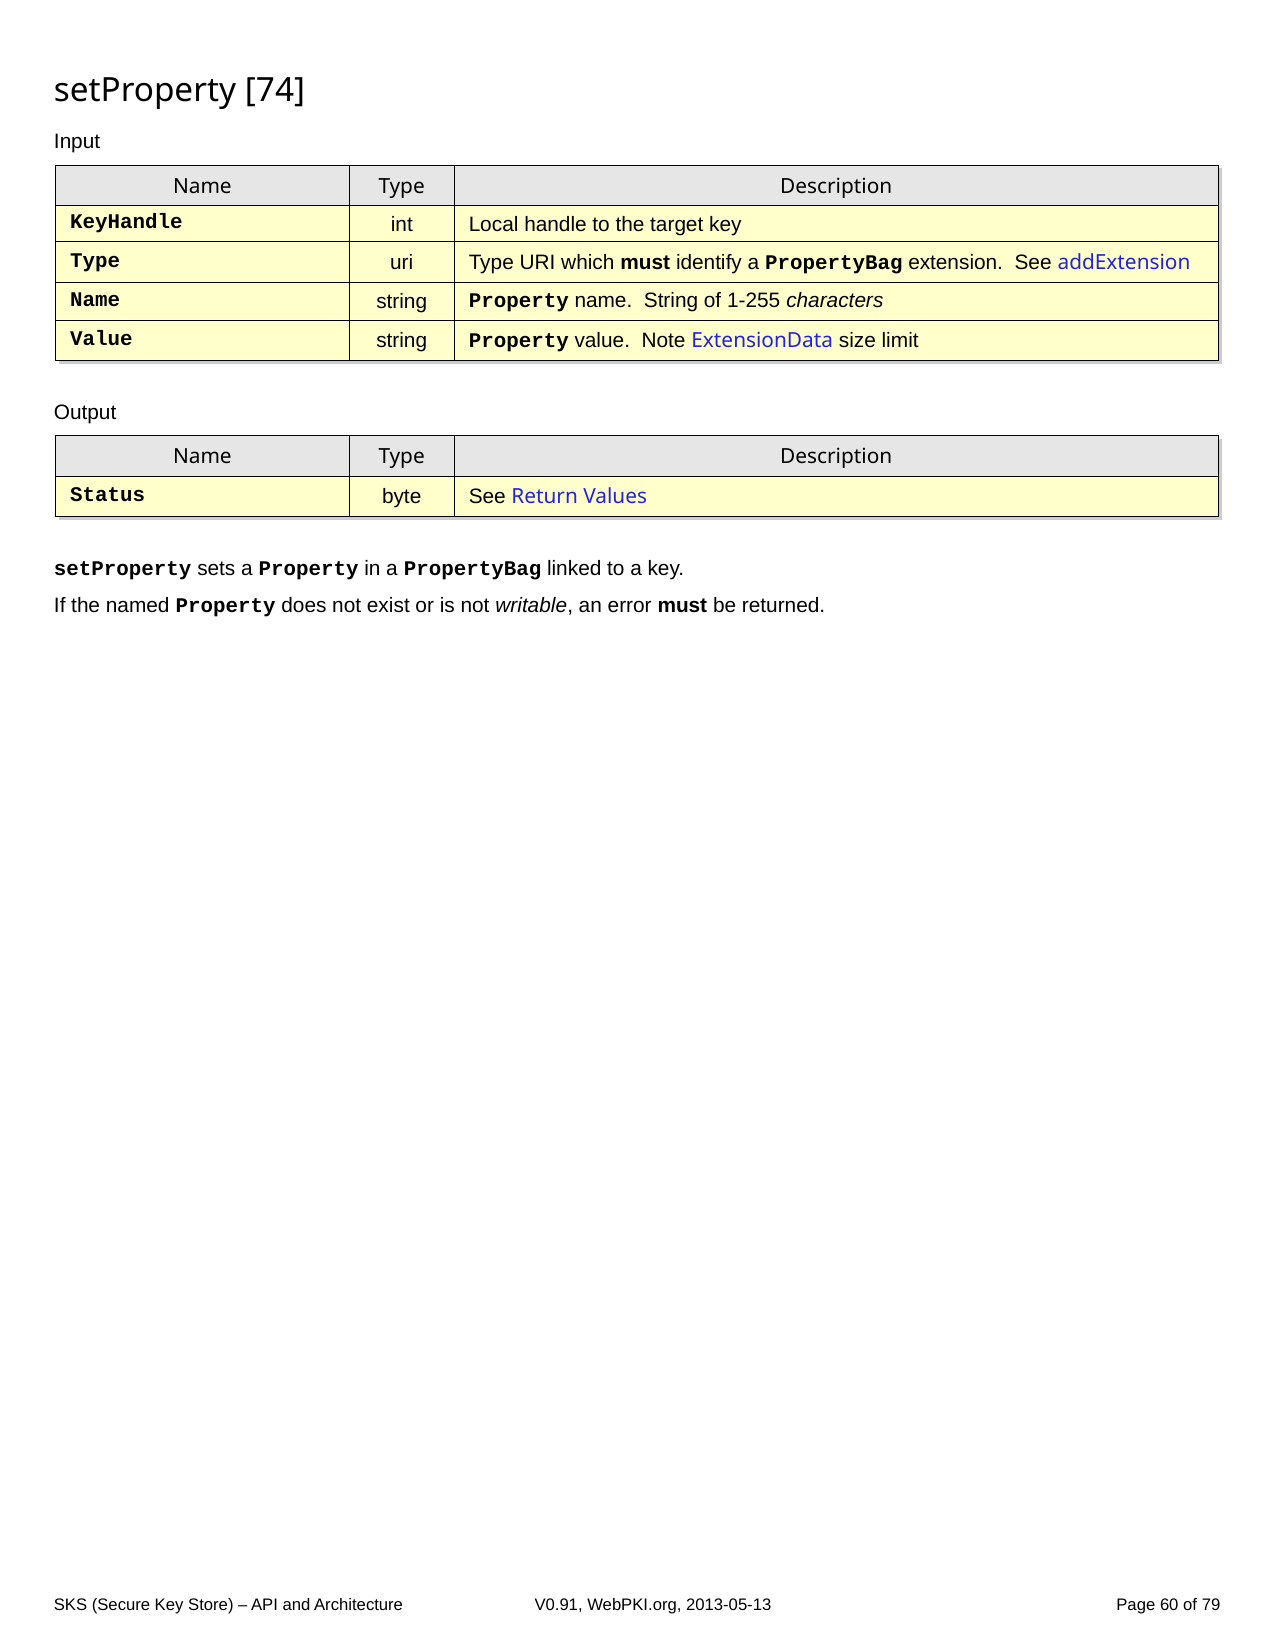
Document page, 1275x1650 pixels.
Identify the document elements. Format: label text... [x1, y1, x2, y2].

table_header Type [350, 436, 454, 476]
text setProperty sets a Property in a PropertyBag linked to a key. [54, 555, 1221, 581]
table_cell Property name. String of 1-255 characters [455, 283, 1218, 319]
table_header Name [56, 166, 349, 205]
table_header Type [350, 166, 454, 205]
table_cell Property value. Note ExtensionData size limit [455, 321, 1218, 360]
table_cell Status [56, 477, 349, 516]
table_cell Type URI which must identify a PropertyBag extension. See addExtension [455, 242, 1218, 282]
table_cell Value [56, 321, 349, 360]
table_header Description [455, 436, 1218, 476]
table_cell string [350, 321, 454, 360]
text Output [54, 399, 1221, 423]
table_cell byte [350, 477, 454, 516]
table_header Description [455, 166, 1218, 205]
table_cell Local handle to the target key [455, 206, 1218, 241]
text Input [54, 129, 1221, 153]
table_cell KeyHandle [56, 206, 349, 241]
table_cell int [350, 206, 454, 241]
table_cell Type [56, 242, 349, 282]
table_cell See Return Values [455, 477, 1218, 516]
table_header Name [56, 436, 349, 476]
table_cell string [350, 283, 454, 319]
text If the named Property does not exist or is not writable, an error must be returned. [54, 593, 1221, 619]
subtitle setProperty [74] [54, 66, 1221, 111]
table_cell Name [56, 283, 349, 319]
table_cell uri [350, 242, 454, 282]
